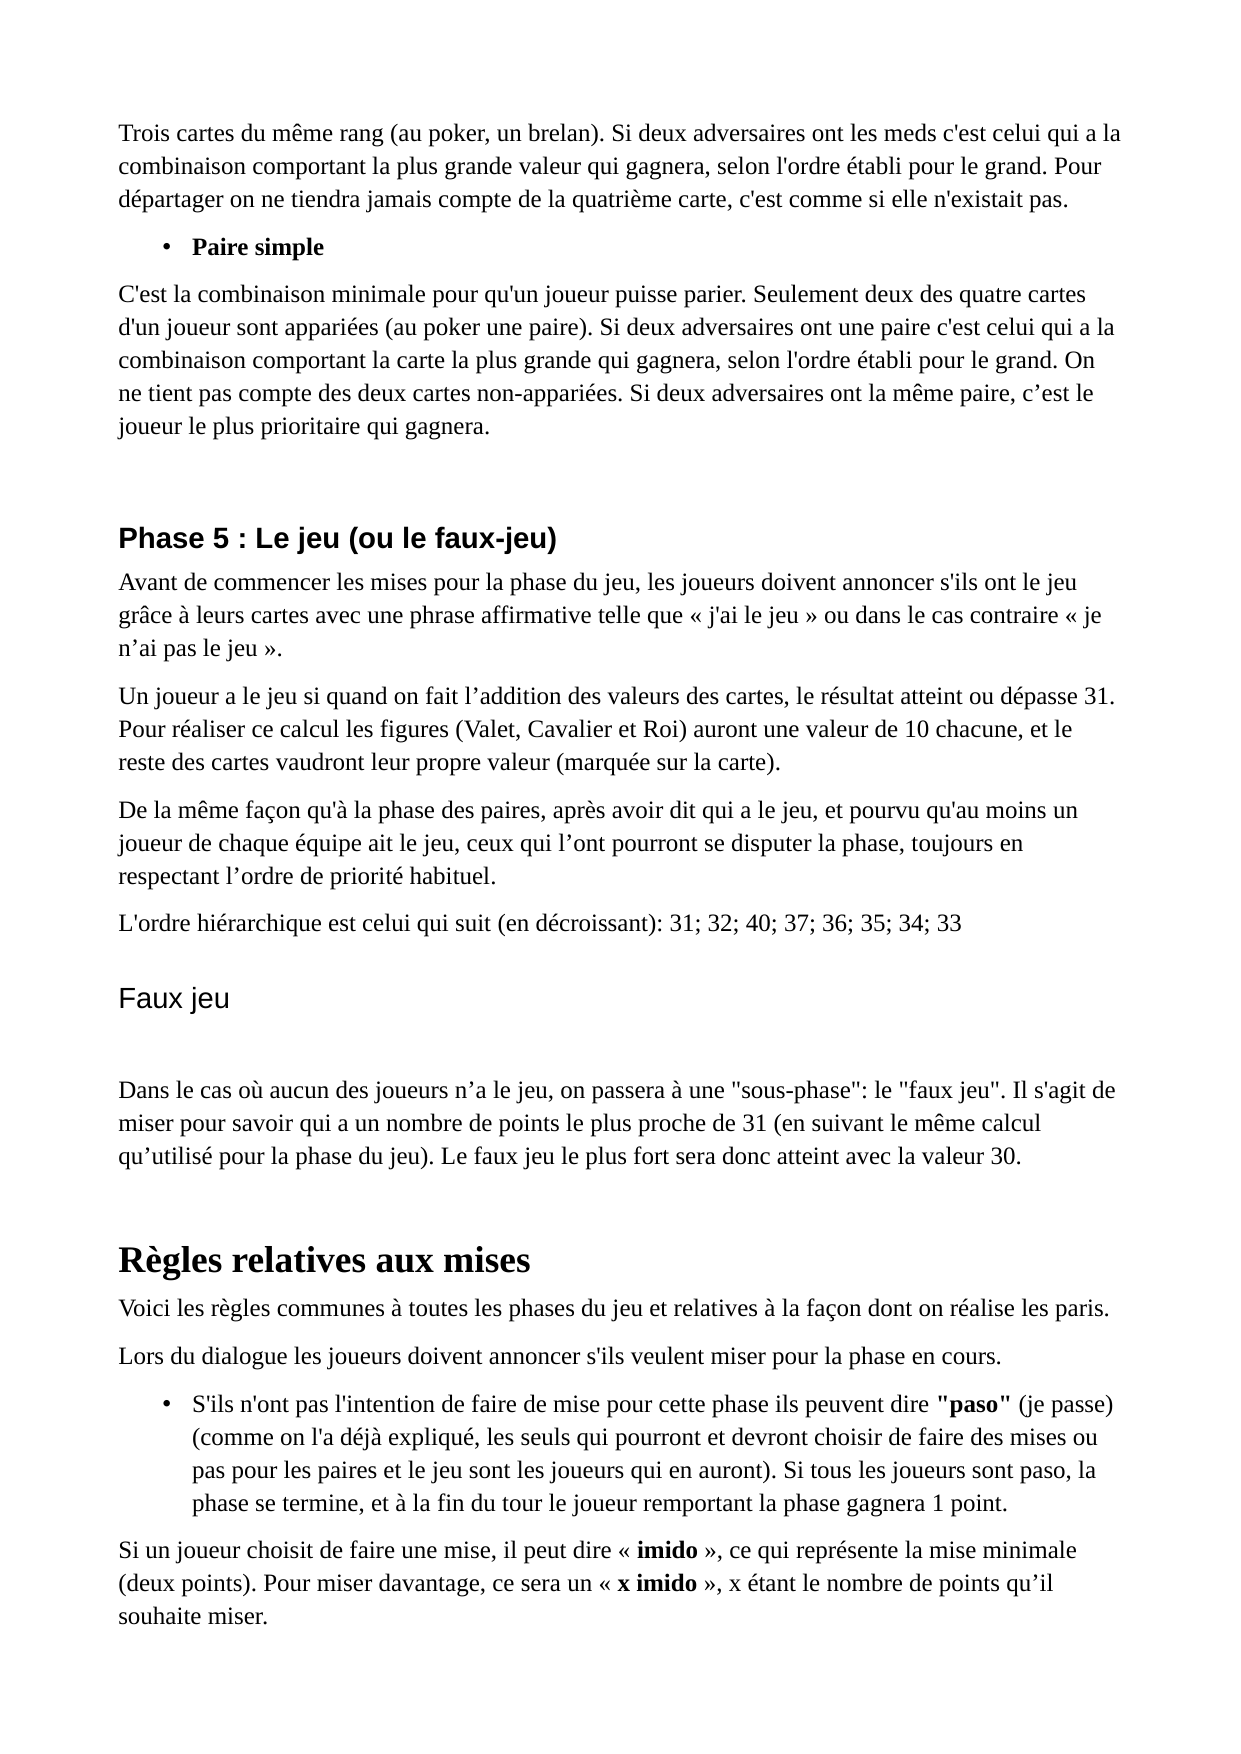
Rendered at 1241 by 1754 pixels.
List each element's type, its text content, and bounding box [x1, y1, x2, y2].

subtitle Faux jeu [118, 981, 1122, 1014]
subtitle Règles relatives aux mises [118, 1238, 1122, 1281]
text Dans le cas où aucun des joueurs n’a le jeu, on passera à une "sous-phase": le "faux jeu". Il s'agit de miser pour savoir qui a un nombre de points le plus proche de 31 (en suivant le même calcul qu’utilisé pour la phase du jeu). Le faux jeu le plus fort sera donc atteint avec la valeur 30. [118, 1075, 1122, 1169]
text Un joueur a le jeu si quand on fait l’addition des valeurs des cartes, le résultat atteint ou dépasse 31. Pour réaliser ce calcul les figures (Valet, Cavalier et Roi) auront une valeur de 10 chacune, et le reste des cartes vaudront leur propre valeur (marquée sur la carte). [118, 681, 1122, 776]
list S'ils n'ont pas l'intention de faire de mise pour cette phase ils peuvent dire "paso" (je passe) (comme on l'a déjà expliqué, les seuls qui pourront et devront choisir de faire des mises ou pas pour les paires et le jeu sont les joueurs qui en auront). Si tous les joueurs sont paso, la phase se termine, et à la fin du tour le joueur remportant la phase gagnera 1 point. [162, 1389, 1122, 1517]
text Voici les règles communes à toutes les phases du jeu et relatives à la façon dont on réalise les paris. [118, 1293, 1122, 1322]
text L'ordre hiérarchique est celui qui suit (en décroissant): 31; 32; 40; 37; 36; 35; 34; 33 [118, 908, 1122, 937]
list Paire simple [162, 232, 1122, 261]
text C'est la combinaison minimale pour qu'un joueur puisse parier. Seulement deux des quatre cartes d'un joueur sont appariées (au poker une paire). Si deux adversaires ont une paire c'est celui qui a la combinaison comportant la carte la plus grande qui gagnera, selon l'ordre établi pour le grand. On ne tient pas compte des deux cartes non-appariées. Si deux adversaires ont la même paire, c’est le joueur le plus prioritaire qui gagnera. [118, 279, 1122, 440]
text Avant de commencer les mises pour la phase du jeu, les joueurs doivent annoncer s'ils ont le jeu grâce à leurs cartes avec une phrase affirmative telle que « j'ai le jeu » ou dans le cas contraire « je n’ai pas le jeu ». [118, 567, 1122, 662]
text Si un joueur choisit de faire une mise, il peut dire « imido », ce qui représente la mise minimale (deux points). Pour miser davantage, ce sera un « x imido », x étant le nombre de points qu’il souhaite miser. [118, 1535, 1122, 1630]
subtitle Phase 5 : Le jeu (ou le faux-jeu) [118, 521, 1122, 555]
text Trois cartes du même rang (au poker, un brelan). Si deux adversaires ont les meds c'est celui qui a la combinaison comportant la plus grande valeur qui gagnera, selon l'ordre établi pour le grand. Pour départager on ne tiendra jamais compte de la quatrième carte, c'est comme si elle n'existait pas. [118, 118, 1122, 213]
text De la même façon qu'à la phase des paires, après avoir dit qui a le jeu, et pourvu qu'au moins un joueur de chaque équipe ait le jeu, ceux qui l’ont pourront se disputer la phase, toujours en respectant l’ordre de priorité habituel. [118, 795, 1122, 889]
text Lors du dialogue les joueurs doivent annoncer s'ils veulent miser pour la phase en cours. [118, 1341, 1122, 1370]
